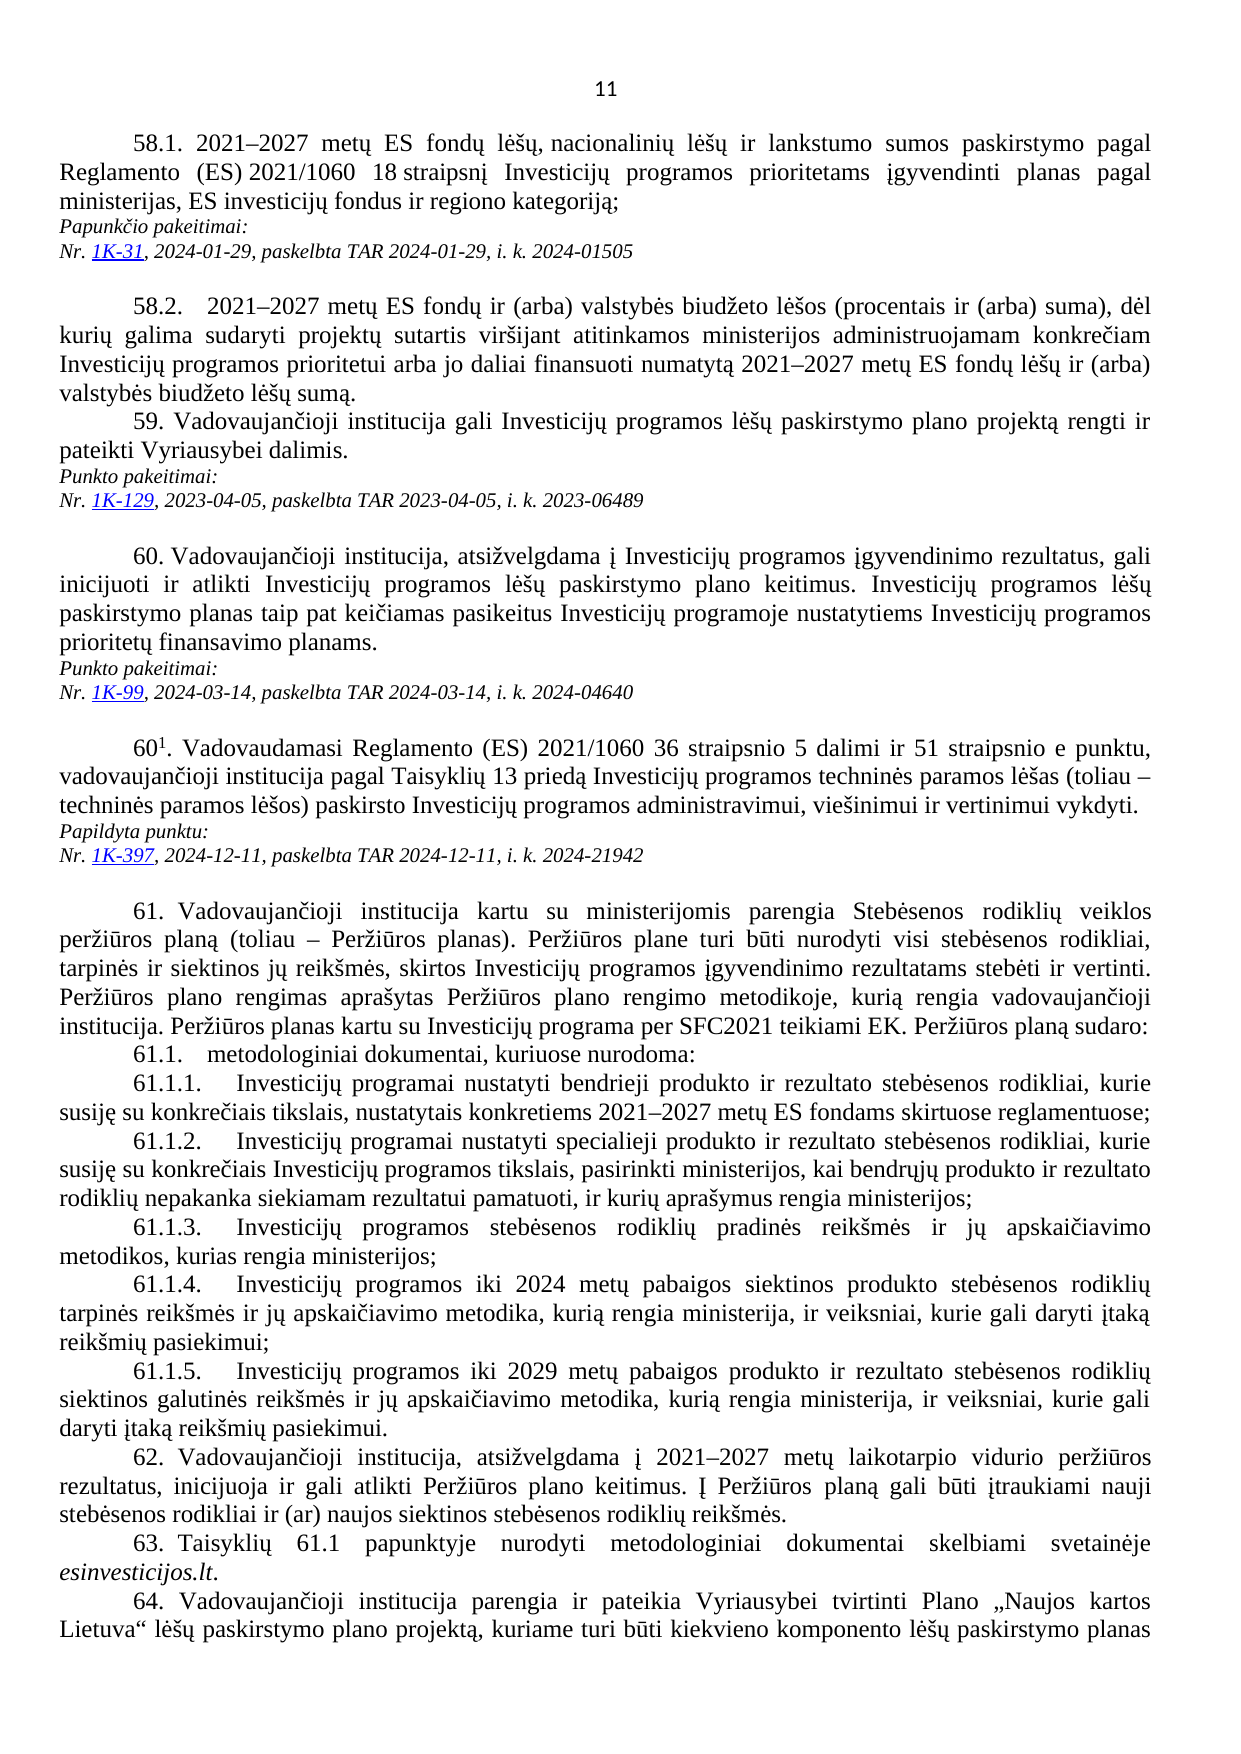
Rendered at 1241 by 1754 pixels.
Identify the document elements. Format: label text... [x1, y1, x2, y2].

text 60. Vadovaujančioji institucija, atsižvelgdama į Investicijų programos įgyvendinimo rezultatus, gali inicijuoti ir atlikti Investicijų programos lėšų paskirstymo plano keitimus. Investicijų programos lėšų paskirstymo planas taip pat keičiamas pasikeitus Investicijų programoje nustatytiems Investicijų programos prioritetų finansavimo planams. [59, 541, 1152, 656]
text 61.1.1. Investicijų programai nustatyti bendrieji produkto ir rezultato stebėsenos rodikliai, kurie susiję su konkrečiais tikslais, nustatytais konkretiems 2021–2027 metų ES fondams skirtuose reglamentuose; [59, 1068, 1152, 1126]
text 61.1.3. Investicijų programos stebėsenos rodiklių pradinės reikšmės ir jų apskaičiavimo metodikos, kurias rengia ministerijos; [59, 1212, 1152, 1269]
text 61. Vadovaujančioji institucija kartu su ministerijomis parengia Stebėsenos rodiklių veiklos peržiūros planą (toliau – Peržiūros planas). Peržiūros plane turi būti nurodyti visi stebėsenos rodikliai, tarpinės ir siektinos jų reikšmės, skirtos Investicijų programos įgyvendinimo rezultatams stebėti ir vertinti. Peržiūros plano rengimas aprašytas Peržiūros plano rengimo metodikoje, kurią rengia vadovaujančioji institucija. Peržiūros planas kartu su Investicijų programa per SFC2021 teikiami EK. Peržiūros planą sudaro: [59, 896, 1152, 1039]
text 61.1. metodologiniai dokumentai, kuriuose nurodoma: [59, 1039, 1152, 1068]
text 59. Vadovaujančioji institucija gali Investicijų programos lėšų paskirstymo plano projektą rengti ir pateikti Vyriausybei dalimis. [59, 406, 1152, 464]
text Nr. 1K-397, 2024-12-11, paskelbta TAR 2024-12-11, i. k. 2024-21942 [59, 843, 1152, 867]
text 63. Taisyklių 61.1 papunktyje nurodyti metodologiniai dokumentai skelbiami svetainėje esinvesticijos.lt. [59, 1528, 1152, 1586]
text 64. Vadovaujančioji institucija parengia ir pateikia Vyriausybei tvirtinti Plano „Naujos kartos Lietuva“ lėšų paskirstymo plano projektą, kuriame turi būti kiekvieno komponento lėšų paskirstymo planas [59, 1586, 1152, 1643]
text 61.1.5. Investicijų programos iki 2029 metų pabaigos produkto ir rezultato stebėsenos rodiklių siektinos galutinės reikšmės ir jų apskaičiavimo metodika, kurią rengia ministerija, ir veiksniai, kurie gali daryti įtaką reikšmių pasiekimui. [59, 1356, 1152, 1442]
text 58.2. 2021–2027 metų ES fondų ir (arba) valstybės biudžeto lėšos (procentais ir (arba) suma), dėl kurių galima sudaryti projektų sutartis viršijant atitinkamos ministerijos administruojamam konkrečiam Investicijų programos prioritetui arba jo daliai finansuoti numatytą 2021–2027 metų ES fondų lėšų ir (arba) valstybės biudžeto lėšų sumą. [59, 291, 1152, 406]
text 61.1.4. Investicijų programos iki 2024 metų pabaigos siektinos produkto stebėsenos rodiklių tarpinės reikšmės ir jų apskaičiavimo metodika, kurią rengia ministerija, ir veiksniai, kurie gali daryti įtaką reikšmių pasiekimui; [59, 1269, 1152, 1356]
text Punkto pakeitimai: [59, 464, 1152, 488]
text Papunkčio pakeitimai: [59, 214, 1152, 238]
text 62. Vadovaujančioji institucija, atsižvelgdama į 2021–2027 metų laikotarpio vidurio peržiūros rezultatus, inicijuoja ir gali atlikti Peržiūros plano keitimus. Į Peržiūros planą gali būti įtraukiami nauji stebėsenos rodikliai ir (ar) naujos siektinos stebėsenos rodiklių reikšmės. [59, 1442, 1152, 1528]
text Punkto pakeitimai: [59, 656, 1152, 680]
text 58.1. 2021–2027 metų ES fondų lėšų, nacionalinių lėšų ir lankstumo sumos paskirstymo pagal Reglamento (ES) 2021/1060 18 straipsnį Investicijų programos prioritetams įgyvendinti planas pagal ministerijas, ES investicijų fondus ir regiono kategoriją; [59, 128, 1152, 214]
text 601. Vadovaudamasi Reglamento (ES) 2021/1060 36 straipsnio 5 dalimi ir 51 straipsnio e punktu, vadovaujančioji institucija pagal Taisyklių 13 priedą Investicijų programos techninės paramos lėšas (toliau – techninės paramos lėšos) paskirsto Investicijų programos administravimui, viešinimui ir vertinimui vykdyti. [59, 733, 1152, 819]
text Nr. 1K-99, 2024-03-14, paskelbta TAR 2024-03-14, i. k. 2024-04640 [59, 680, 1152, 704]
text Papildyta punktu: [59, 819, 1152, 843]
text Nr. 1K-31, 2024-01-29, paskelbta TAR 2024-01-29, i. k. 2024-01505 [59, 238, 1152, 263]
text Nr. 1K-129, 2023-04-05, paskelbta TAR 2023-04-05, i. k. 2023-06489 [59, 488, 1152, 512]
text 61.1.2. Investicijų programai nustatyti specialieji produkto ir rezultato stebėsenos rodikliai, kurie susiję su konkrečiais Investicijų programos tikslais, pasirinkti ministerijos, kai bendrųjų produkto ir rezultato rodiklių nepakanka siekiamam rezultatui pamatuoti, ir kurių aprašymus rengia ministerijos; [59, 1126, 1152, 1212]
